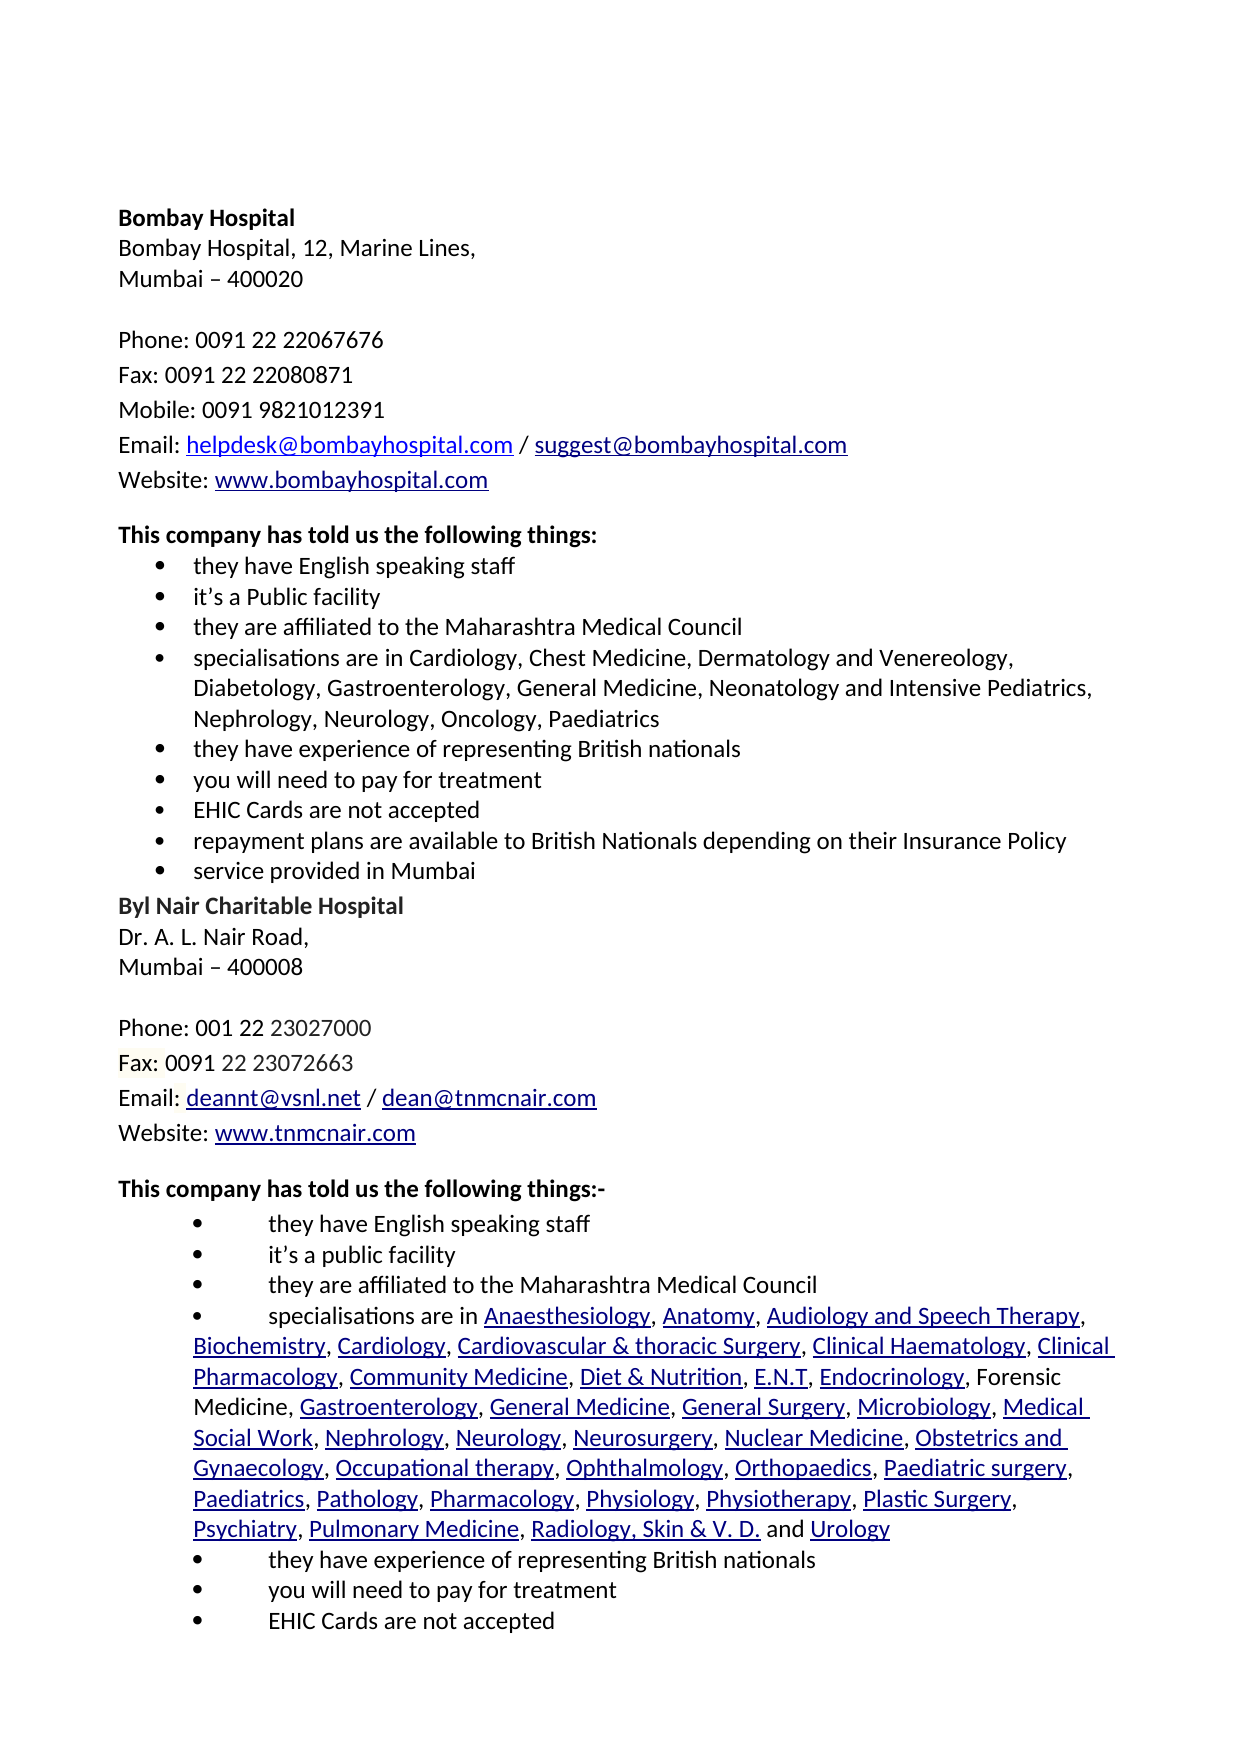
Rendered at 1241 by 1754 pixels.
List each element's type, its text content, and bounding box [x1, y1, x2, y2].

list specialisations are in Cardiology, Chest Medicine, Dermatology and Venereology, Diabetology, Gastroenterology, General Medicine, Neonatology and Intensive Pediatrics, Nephrology, Neurology, Oncology, Paediatrics [156, 642, 1122, 733]
list you will need to pay for treatment [156, 764, 1122, 794]
list EHIC Cards are not accepted [193, 1605, 1122, 1636]
list repayment plans are available to British Nationals depending on their Insurance Policy [156, 825, 1122, 855]
text Mumbai – 400008 [118, 951, 1122, 982]
text Phone: 001 22 23027000 Fax: 0091 22 23072663 Email: deannt@vsnl.net / dean@tnmcnair.com [118, 1012, 1122, 1113]
text Byl Nair Charitable Hospital [118, 890, 1122, 921]
text This company has told us the following things: [118, 519, 1122, 550]
list EHIC Cards are not accepted [156, 794, 1122, 825]
list they have experience of representing British nationals [156, 733, 1122, 764]
list they are affiliated to the Maharashtra Medical Council [156, 611, 1122, 642]
list they have English speaking staff [156, 550, 1122, 581]
list specialisations are in Anaesthesiology, Anatomy, Audiology and Speech Therapy, Biochemistry, Cardiology, Cardiovascular & thoracic Surgery, Clinical Haematology, Clinical Pharmacology, Community Medicine, Diet & Nutrition, E.N.T, Endocrinology, Forensic Medicine, Gastroenterology, General Medicine, General Surgery, Microbiology, Medical Social Work, Nephrology, Neurology, Neurosurgery, Nuclear Medicine, Obstetrics and Gynaecology, Occupational therapy, Ophthalmology, Orthopaedics, Paediatric surgery, Paediatrics, Pathology, Pharmacology, Physiology, Physiotherapy, Plastic Surgery, Psychiatry, Pulmonary Medicine, Radiology, Skin & V. D. and Urology [193, 1300, 1122, 1544]
text This company has told us the following things:- [118, 1173, 1122, 1204]
text Mumbai – 400020 [118, 263, 1122, 293]
text Phone: 0091 22 22067676 Fax: 0091 22 22080871 Mobile: 0091 9821012391 [118, 324, 1122, 424]
text Dr. A. L. Nair Road, [118, 921, 1122, 951]
text Email: helpdesk@bombayhospital.com / suggest@bombayhospital.com [118, 429, 1122, 459]
list you will need to pay for treatment [193, 1574, 1122, 1605]
list it’s a Public facility [156, 581, 1122, 611]
list they are affiliated to the Maharashtra Medical Council [193, 1269, 1122, 1300]
text Bombay Hospital Bombay Hospital, 12, Marine Lines, [118, 202, 1122, 263]
list they have English speaking staff [193, 1208, 1122, 1239]
list service provided in Mumbai [156, 855, 1122, 886]
list it’s a public facility [193, 1239, 1122, 1269]
text Website: www.tnmcnair.com [118, 1117, 1122, 1148]
text Website: www.bombayhospital.com [118, 464, 1122, 494]
list they have experience of representing British nationals [193, 1544, 1122, 1574]
